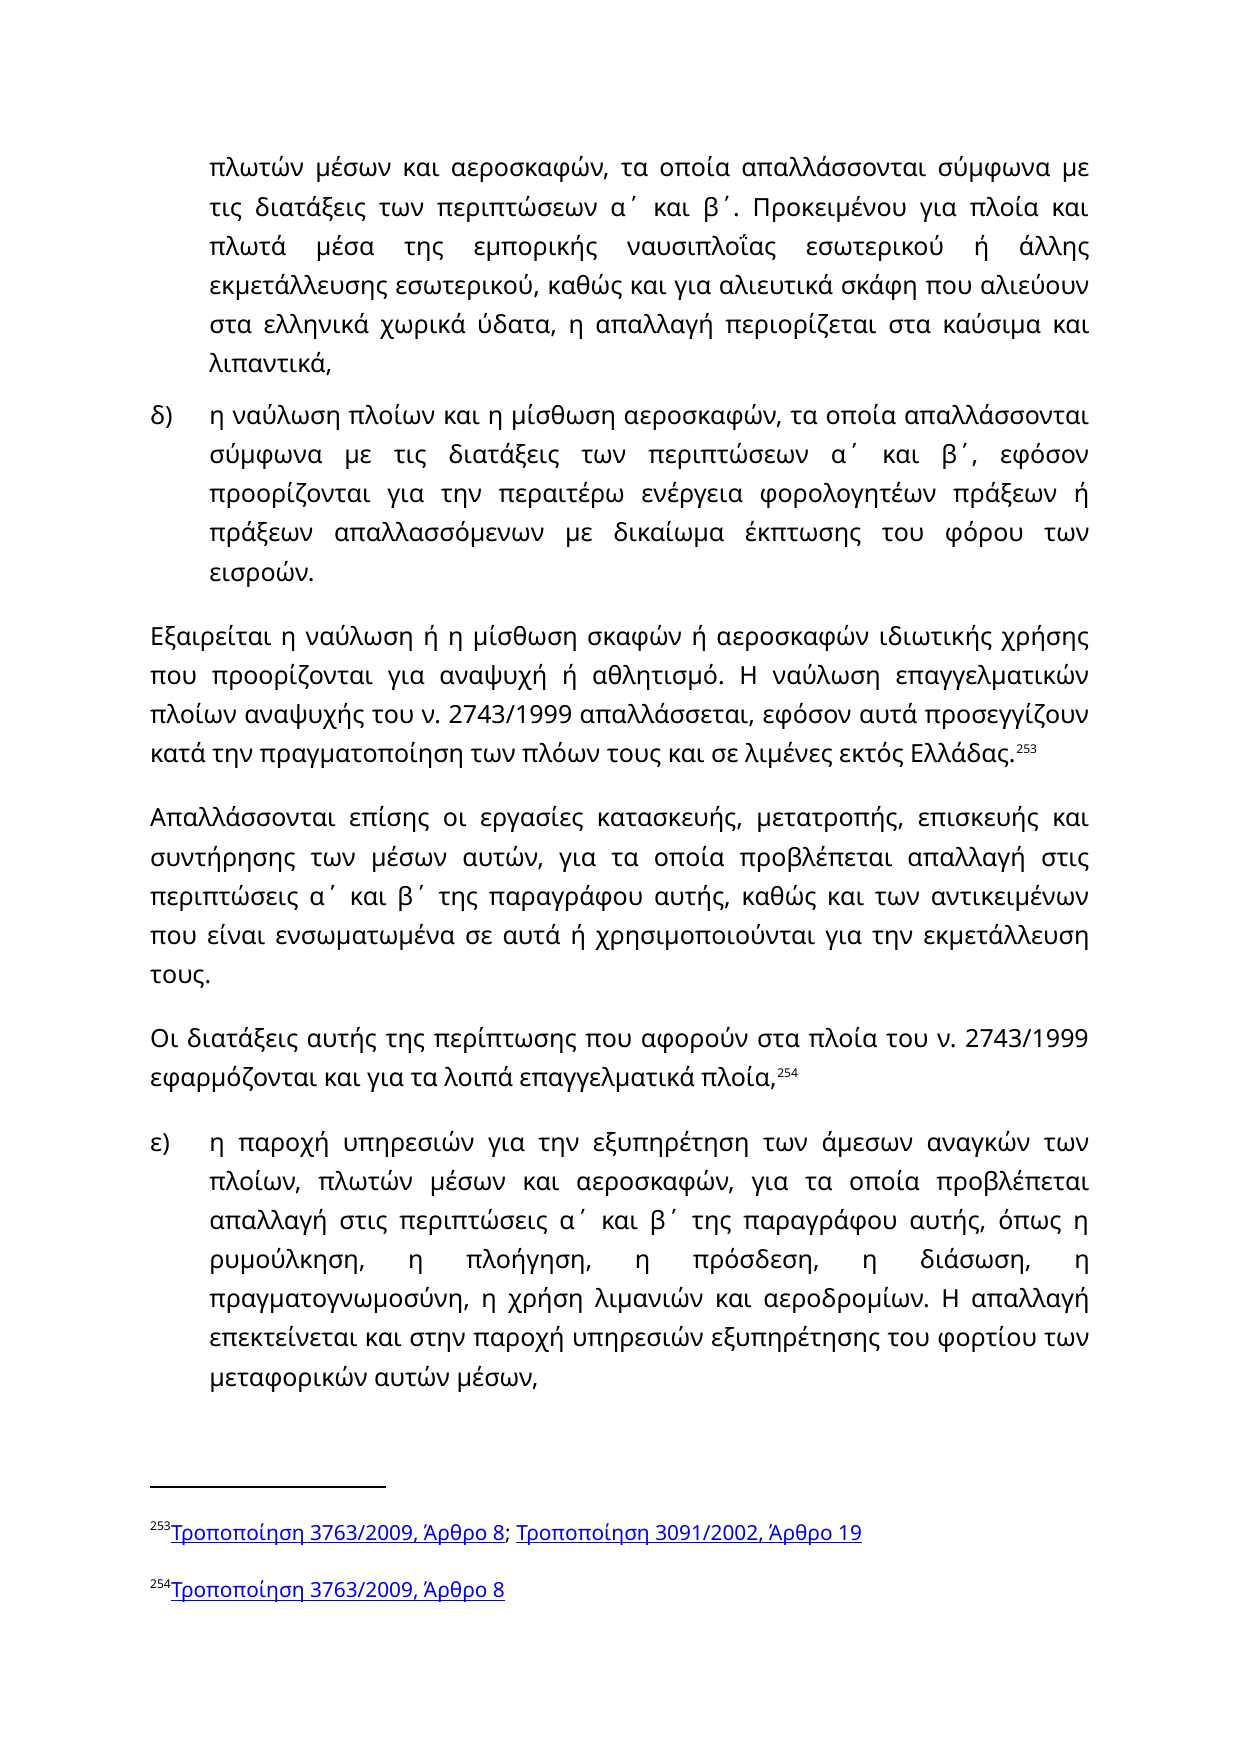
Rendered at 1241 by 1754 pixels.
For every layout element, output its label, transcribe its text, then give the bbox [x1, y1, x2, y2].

text Απαλλάσσονται επίσης οι εργασίες κατασκευής, μετατροπής, επισκευής και συντήρησης των μέσων αυτών, για τα οποία προβλέπεται απαλλαγή στις περιπτώσεις α΄ και β΄ της παραγράφου αυτής, καθώς και των αντικειμένων που είναι ενσωματωμένα σε αυτά ή χρησιμοποιούνται για την εκμετάλλευση τους. [150, 800, 1090, 991]
text Τροποποίηση 3763/2009, Άρθρο 8 [150, 1576, 1090, 1604]
text Οι διατάξεις αυτής της περίπτωσης που αφορούν στα πλοία του ν. 2743/1999 εφαρμόζονται και για τα λοιπά επαγγελματικά πλοία, [150, 1021, 1090, 1094]
list δ) η ναύλωση πλοίων και η μίσθωση αεροσκαφών, τα οποία απαλλάσσονται σύμφωνα με τις διατάξεις των περιπτώσεων α΄ και β΄, εφόσον προορίζονται για την περαιτέρω ενέργεια φορολογητέων πράξεων ή πράξεων απαλλασσόμενων με δικαίωμα έκπτωσης του φόρου των εισροών. [150, 397, 1090, 588]
text Τροποποίηση 3763/2009, Άρθρο 8; Τροποποίηση 3091/2002, Άρθρο 19 [150, 1518, 1090, 1546]
list πλωτών μέσων και αεροσκαφών, τα οποία απαλλάσσονται σύμφωνα με τις διατάξεις των περιπτώσεων α΄ και β΄. Προκειμένου για πλοία και πλωτά μέσα της εμπορικής ναυσιπλοΐας εσωτερικού ή άλλης εκμετάλλευσης εσωτερικού, καθώς και για αλιευτικά σκάφη που αλιεύουν στα ελληνικά χωρικά ύδατα, η απαλλαγή περιορίζεται στα καύσιμα και λιπαντικά, [150, 150, 1090, 380]
list ε) η παροχή υπηρεσιών για την εξυπηρέτηση των άμεσων αναγκών των πλοίων, πλωτών μέσων και αεροσκαφών, για τα οποία προβλέπεται απαλλαγή στις περιπτώσεις α΄ και β΄ της παραγράφου αυτής, όπως η ρυμούλκηση, η πλοήγηση, η πρόσδεση, η διάσωση, η πραγματογνωμοσύνη, η χρήση λιμανιών και αεροδρομίων. Η απαλλαγή επεκτείνεται και στην παροχή υπηρεσιών εξυπηρέτησης του φορτίου των μεταφορικών αυτών μέσων, [150, 1124, 1090, 1393]
text Εξαιρείται η ναύλωση ή η μίσθωση σκαφών ή αεροσκαφών ιδιωτικής χρήσης που προορίζονται για αναψυχή ή αθλητισμό. Η ναύλωση επαγγελματικών πλοίων αναψυχής του ν. 2743/1999 απαλλάσσεται, εφόσον αυτά προσεγγίζουν κατά την πραγματοποίηση των πλόων τους και σε λιμένες εκτός Ελλάδας. [150, 618, 1090, 770]
